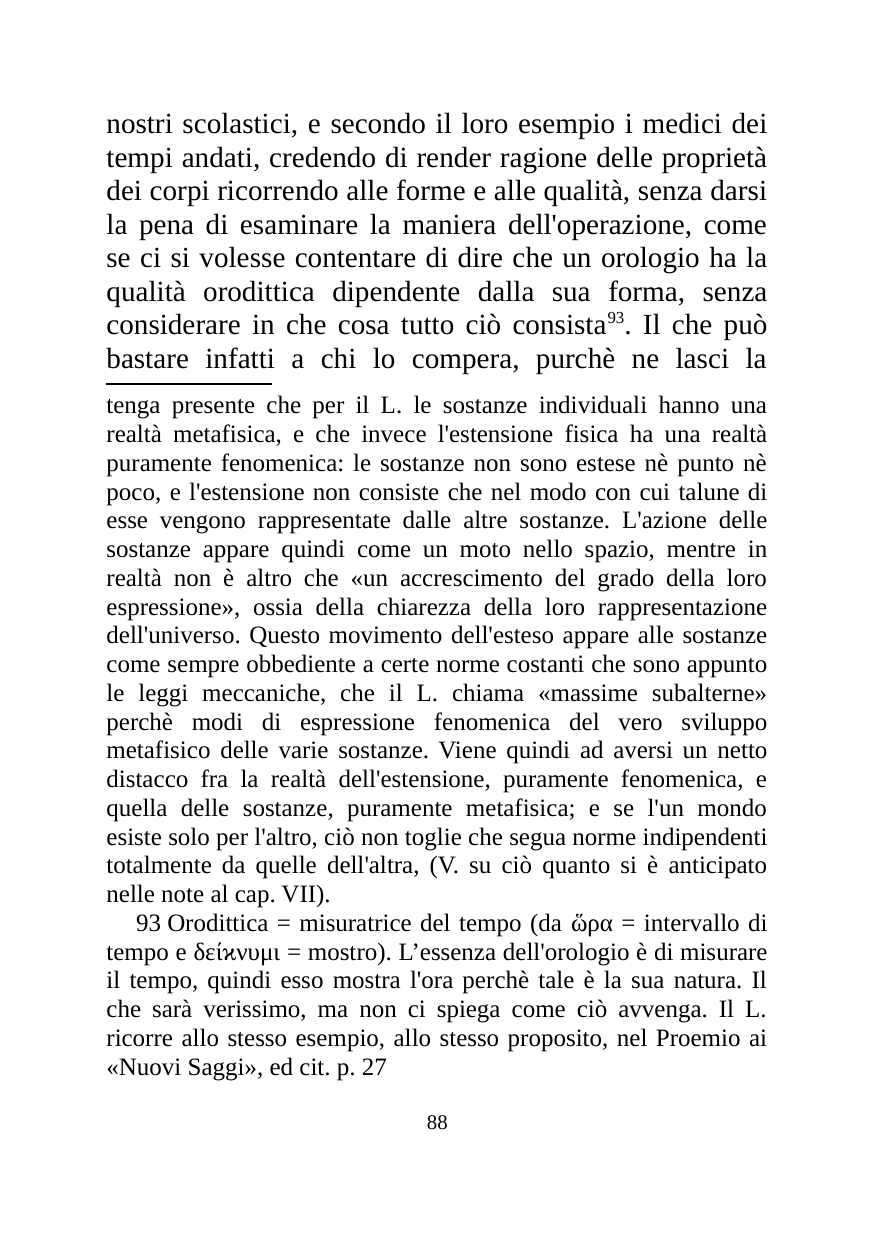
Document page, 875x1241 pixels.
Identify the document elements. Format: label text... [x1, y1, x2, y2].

text nostri scolastici, e secondo il loro esempio i medici dei tempi andati, credendo di render ragione delle proprietà dei corpi ricorrendo alle forme e alle qualità, senza darsi la pena di esaminare la maniera dell'operazione, come se ci si volesse contentare di dire che un orologio ha la qualità orodittica dipendente dalla sua forma, senza considerare in che cosa tutto ciò consista. Il che può bastare infatti a chi lo compera, purchè ne lasci la [106, 106, 768, 374]
text tenga presente che per il L. le sostanze individuali hanno una realtà metafisica, e che invece l'estensione fisica ha una realtà puramente fenomenica: le sostanze non sono estese nè punto nè poco, e l'estensione non consiste che nel modo con cui talune di esse vengono rappresentate dalle altre sostanze. L'azione delle sostanze appare quindi come un moto nello spazio, mentre in realtà non è altro che «un accrescimento del grado della loro espressione», ossia della chiarezza della loro rappresentazione dell'universo. Questo movimento dell'esteso appare alle sostanze come sempre obbediente a certe norme costanti che sono appunto le leggi meccaniche, che il L. chiama «massime subalterne» perchè modi di espressione fenomenica del vero sviluppo metafisico delle varie sostanze. Viene quindi ad aversi un netto distacco fra la realtà dell'estensione, puramente fenomenica, e quella delle sostanze, puramente metafisica; e se l'un mondo esiste solo per l'altro, ciò non toglie che segua norme indipendenti totalmente da quelle dell'altra, (V. su ciò quanto si è anticipato nelle note al cap. VII). [106, 390, 768, 908]
text Orodittica = misuratrice del tempo (da ὥρα = intervallo di tempo e δείϰνυμι = mostro). L’essenza dell'orologio è di misurare il tempo, quindi esso mostra l'ora perchè tale è la sua natura. Il che sarà verissimo, ma non ci spiega come ciò avvenga. Il L. ricorre allo stesso esempio, allo stesso proposito, nel Proemio ai «Nuovi Saggi», ed cit. p. 27 [106, 908, 768, 1080]
